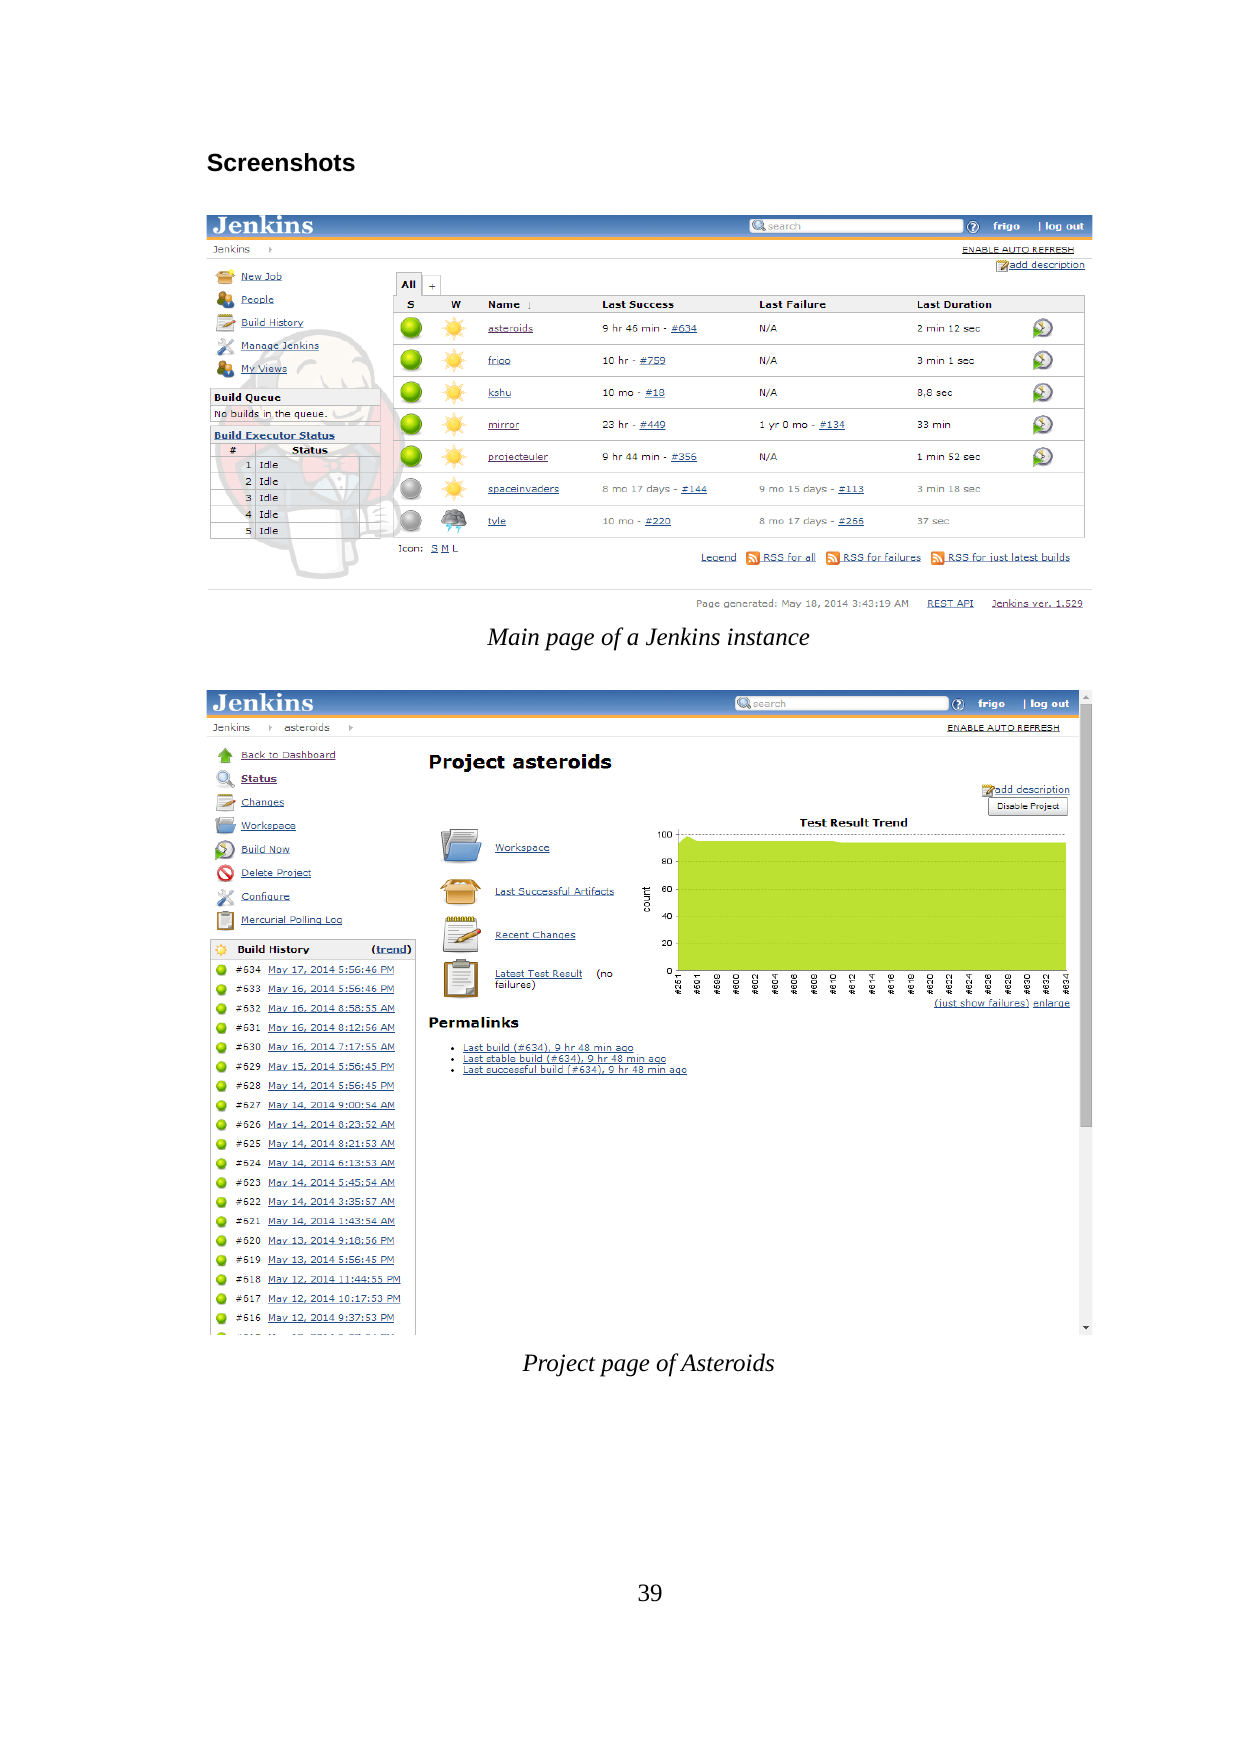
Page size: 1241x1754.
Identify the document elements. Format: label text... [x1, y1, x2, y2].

picture [206, 690, 1093, 1335]
text Main page of a Jenkins instance [207, 608, 1093, 651]
picture [206, 215, 1093, 608]
subtitle Screenshots [207, 148, 1093, 176]
text Project page of Asteroids [207, 1335, 1093, 1377]
